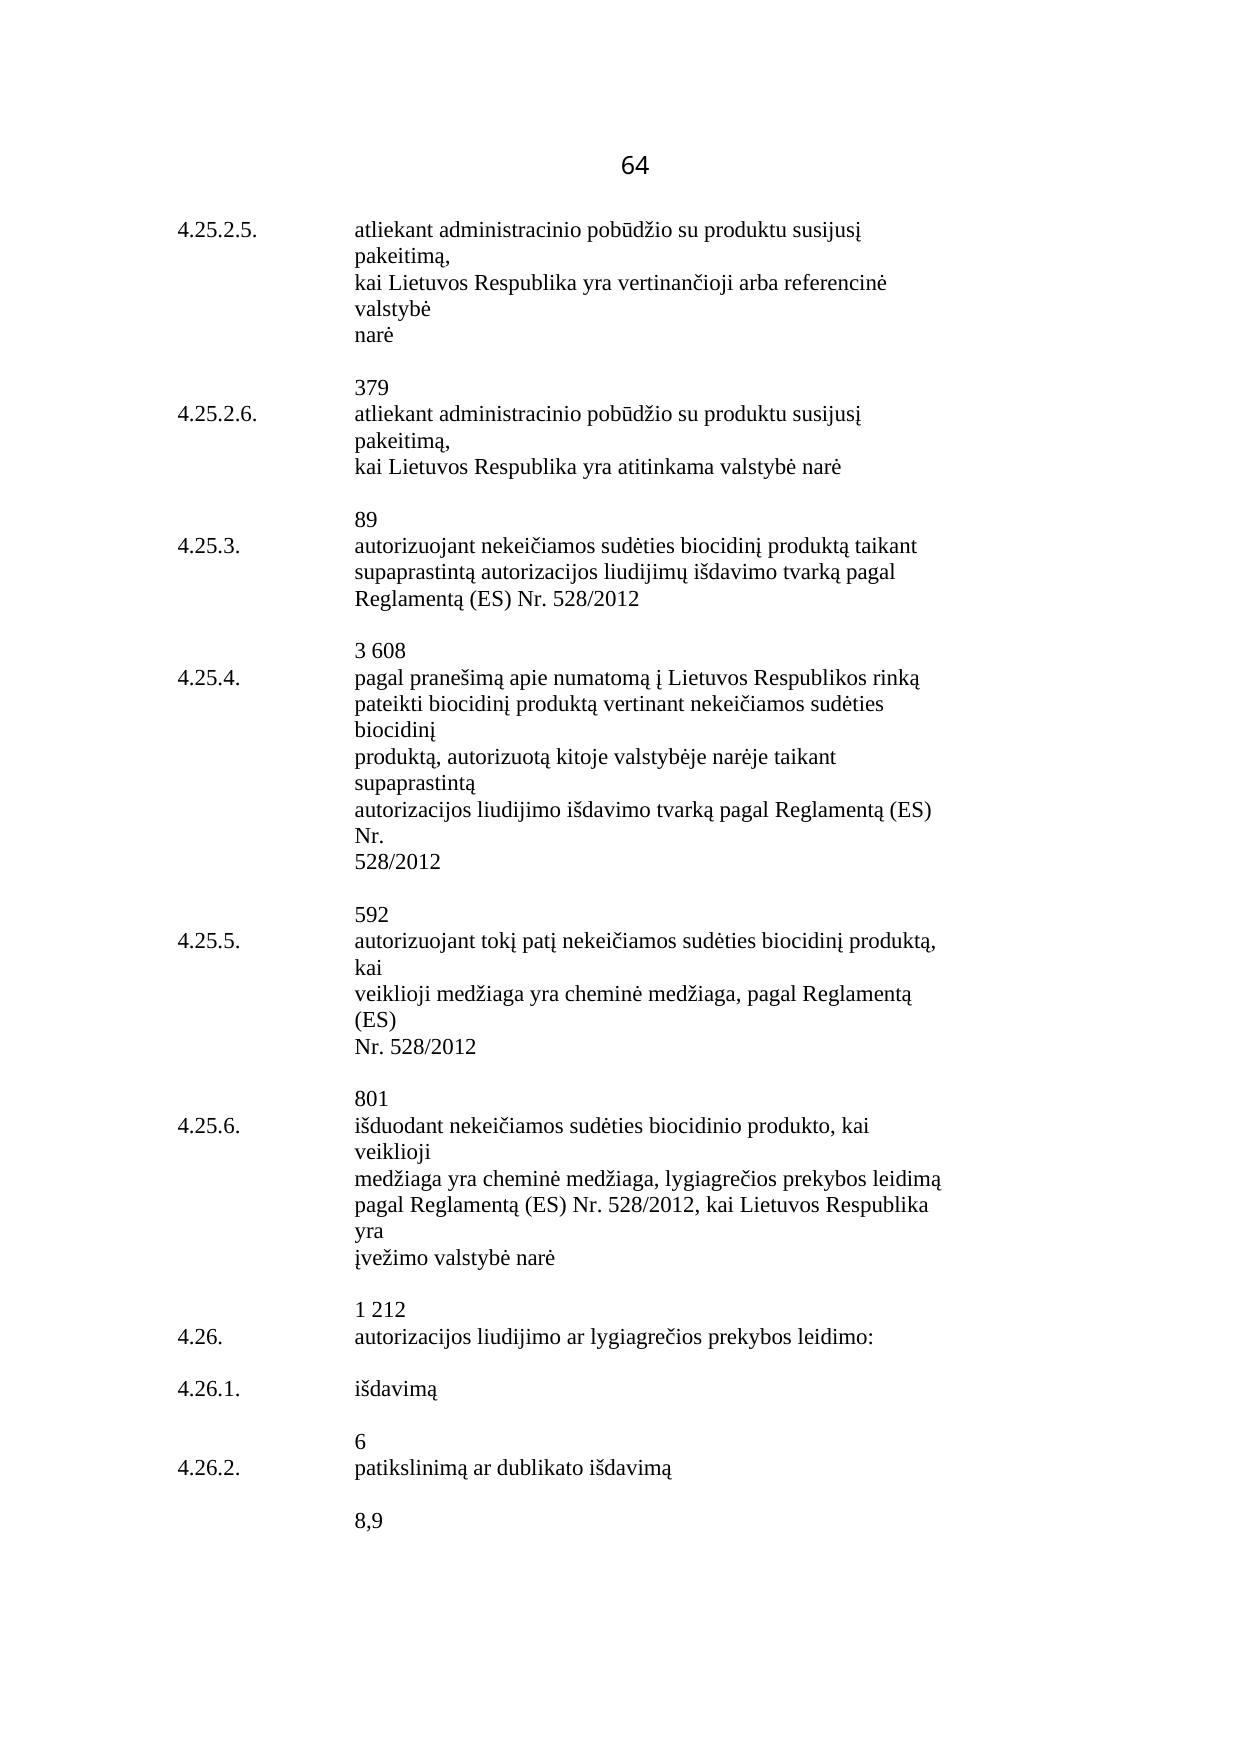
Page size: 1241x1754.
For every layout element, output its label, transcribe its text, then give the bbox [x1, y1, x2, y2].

text 4.25.2.5. atliekant administracinio pobūdžio su produktu susijusį pakeitimą, [177, 216, 945, 268]
text 4.25.6. išduodant nekeičiamos sudėties biocidinio produkto, kai veiklioji [177, 1112, 945, 1164]
text autorizacijos liudijimo išdavimo tvarką pagal Reglamentą (ES) Nr. [354, 796, 945, 848]
text Reglamentą (ES) Nr. 528/2012 3 608 [354, 585, 945, 664]
text narė 379 [354, 321, 945, 400]
text medžiaga yra cheminė medžiaga, lygiagrečios prekybos leidimą [354, 1164, 945, 1191]
text 528/2012 592 [354, 848, 945, 927]
text 4.25.4. pagal pranešimą apie numatomą į Lietuvos Respublikos rinką [177, 664, 945, 690]
text 4.25.5. autorizuojant tokį patį nekeičiamos sudėties biocidinį produktą, kai [177, 927, 945, 980]
text pateikti biocidinį produktą vertinant nekeičiamos sudėties biocidinį [354, 690, 945, 743]
text pagal Reglamentą (ES) Nr. 528/2012, kai Lietuvos Respublika yra [354, 1191, 945, 1244]
text įvežimo valstybė narė 1 212 [354, 1244, 945, 1323]
text 4.25.3. autorizuojant nekeičiamos sudėties biocidinį produktą taikant [177, 532, 945, 558]
text produktą, autorizuotą kitoje valstybėje narėje taikant supaprastintą [354, 743, 945, 796]
text Nr. 528/2012 801 [354, 1033, 945, 1112]
text 4.26. autorizacijos liudijimo ar lygiagrečios prekybos leidimo: [177, 1323, 945, 1375]
text supaprastintą autorizacijos liudijimų išdavimo tvarką pagal [354, 558, 945, 585]
text 4.26.2. patikslinimą ar dublikato išdavimą 8,9 [177, 1454, 945, 1533]
text veiklioji medžiaga yra cheminė medžiaga, pagal Reglamentą (ES) [354, 980, 945, 1033]
text 4.26.1. išdavimą 6 [177, 1375, 945, 1454]
text kai Lietuvos Respublika yra vertinančioji arba referencinė valstybė [354, 268, 945, 321]
text kai Lietuvos Respublika yra atitinkama valstybė narė 89 [354, 453, 945, 532]
text 4.25.2.6. atliekant administracinio pobūdžio su produktu susijusį pakeitimą, [177, 400, 945, 453]
